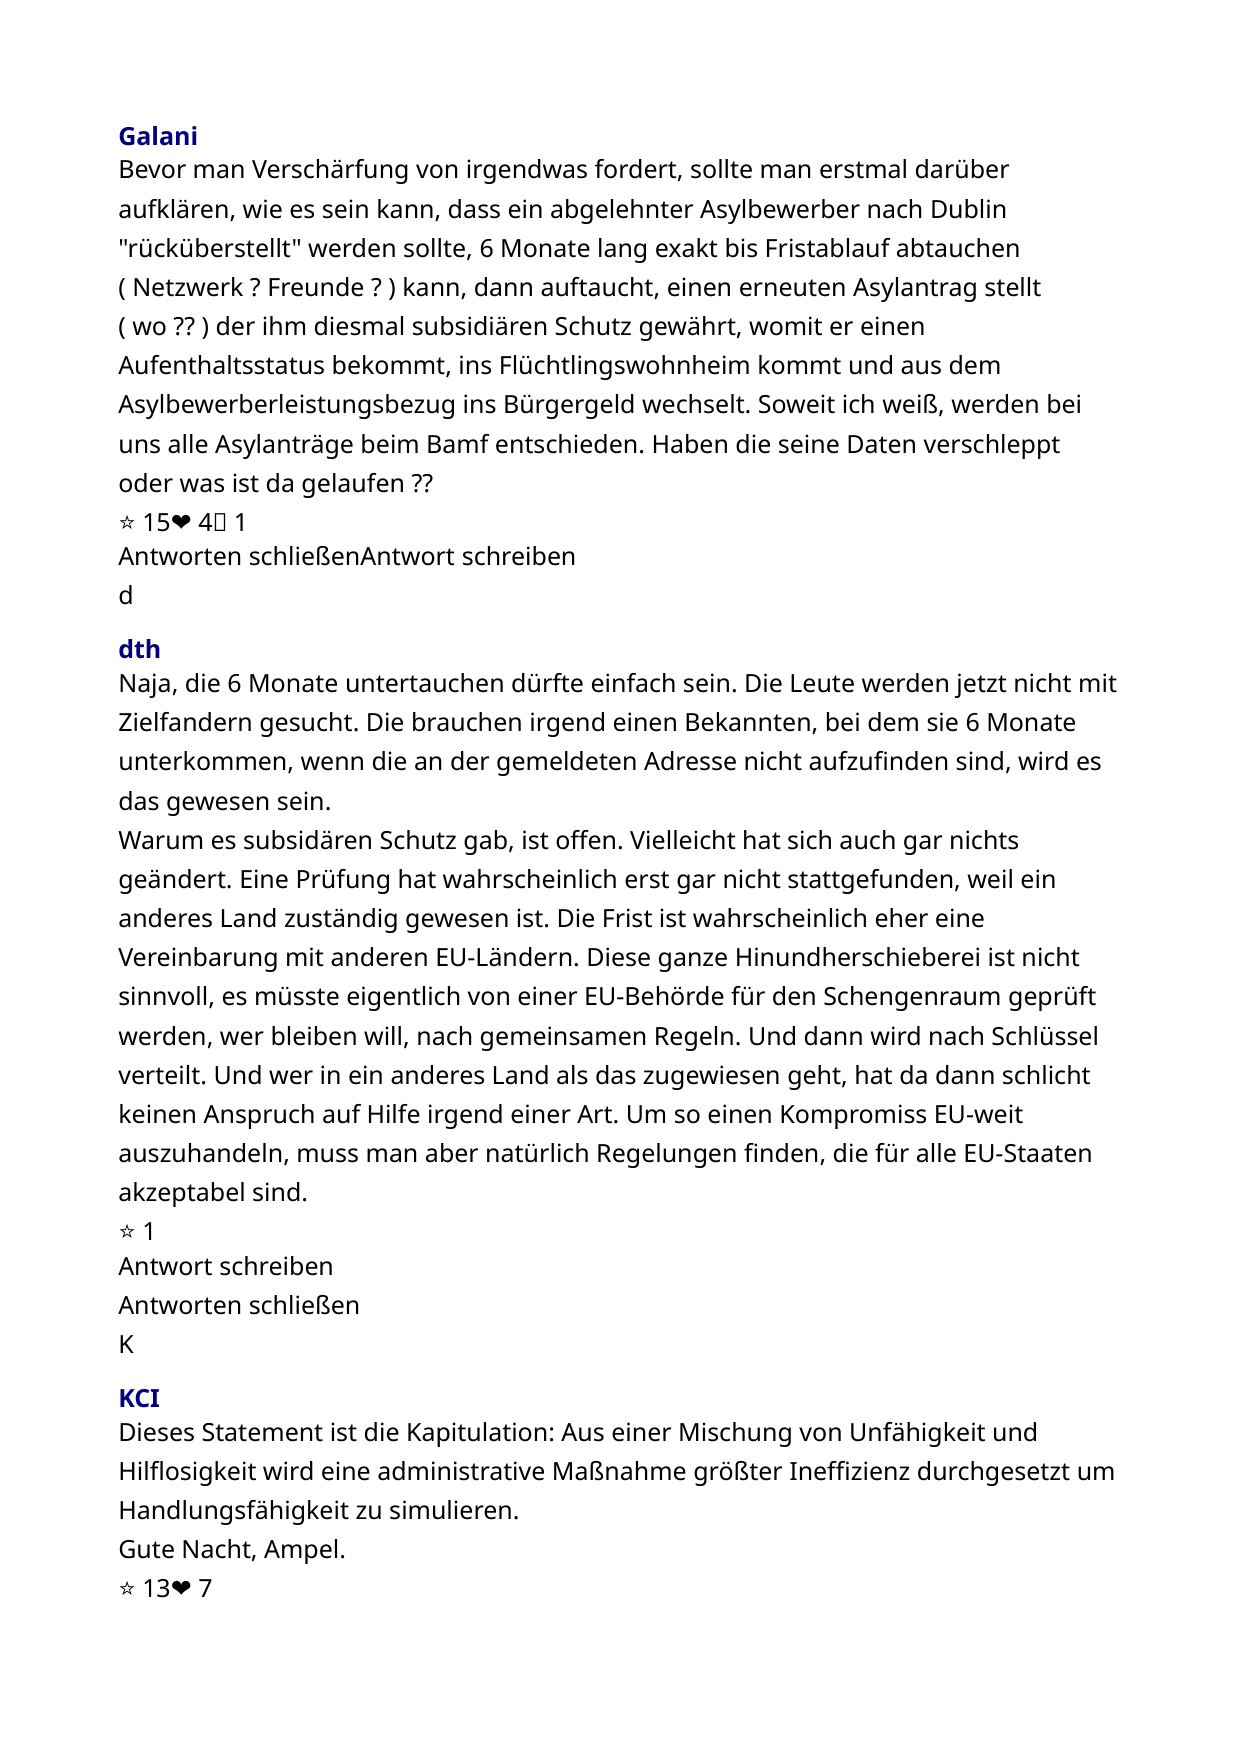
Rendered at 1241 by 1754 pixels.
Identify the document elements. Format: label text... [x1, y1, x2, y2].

subtitle dth [118, 632, 1122, 666]
text Antworten schließenAntwort schreiben [118, 539, 1122, 573]
text d [118, 578, 1122, 612]
text Antworten schließen [118, 1287, 1122, 1321]
text Bevor man Verschärfung von irgendwas fordert, sollte man erstmal darüber aufklären, wie es sein kann, dass ein abgelehnter Asylbewerber nach Dublin "rücküberstellt" werden sollte, 6 Monate lang exakt bis Fristablauf abtauchen ( Netzwerk ? Freunde ? ) kann, dann auftaucht, einen erneuten Asylantrag stellt ( wo ?? ) der ihm diesmal subsidiären Schutz gewährt, womit er einen Aufenthaltsstatus bekommt, ins Flüchtlingswohnheim kommt und aus dem Asylbewerberleistungsbezug ins Bürgergeld wechselt. Soweit ich weiß, werden bei uns alle Asylanträge beim Bamf entschieden. Haben die seine Daten verschleppt oder was ist da gelaufen ?? [118, 152, 1122, 499]
text ⭐️ 13❤️ 7 [118, 1571, 1122, 1605]
subtitle Galani [118, 118, 1122, 152]
text ⭐️ 1 [118, 1214, 1122, 1248]
text Naja, die 6 Monate untertauchen dürfte einfach sein. Die Leute werden jetzt nicht mit Zielfandern gesucht. Die brauchen irgend einen Bekannten, bei dem sie 6 Monate unterkommen, wenn die an der gemeldeten Adresse nicht aufzufinden sind, wird es das gewesen sein. [118, 666, 1122, 817]
text ⭐️ 15❤️ 4🤨 1 [118, 505, 1122, 539]
text Gute Nacht, Ampel. [118, 1532, 1122, 1566]
text Dieses Statement ist die Kapitulation: Aus einer Mischung von Unfähigkeit und Hilflosigkeit wird eine administrative Maßnahme größter Ineffizienz durchgesetzt um Handlungsfähigkeit zu simulieren. [118, 1414, 1122, 1527]
subtitle KCI [118, 1380, 1122, 1414]
text Antwort schreiben [118, 1248, 1122, 1282]
text K [118, 1326, 1122, 1361]
text Warum es subsidären Schutz gab, ist offen. Vielleicht hat sich auch gar nichts geändert. Eine Prüfung hat wahrscheinlich erst gar nicht stattgefunden, weil ein anderes Land zuständig gewesen ist. Die Frist ist wahrscheinlich eher eine Vereinbarung mit anderen EU-Ländern. Diese ganze Hinundherschieberei ist nicht sinnvoll, es müsste eigentlich von einer EU-Behörde für den Schengenraum geprüft werden, wer bleiben will, nach gemeinsamen Regeln. Und dann wird nach Schlüssel verteilt. Und wer in ein anderes Land als das zugewiesen geht, hat da dann schlicht keinen Anspruch auf Hilfe irgend einer Art. Um so einen Kompromiss EU-weit auszuhandeln, muss man aber natürlich Regelungen finden, die für alle EU-Staaten akzeptabel sind. [118, 822, 1122, 1209]
